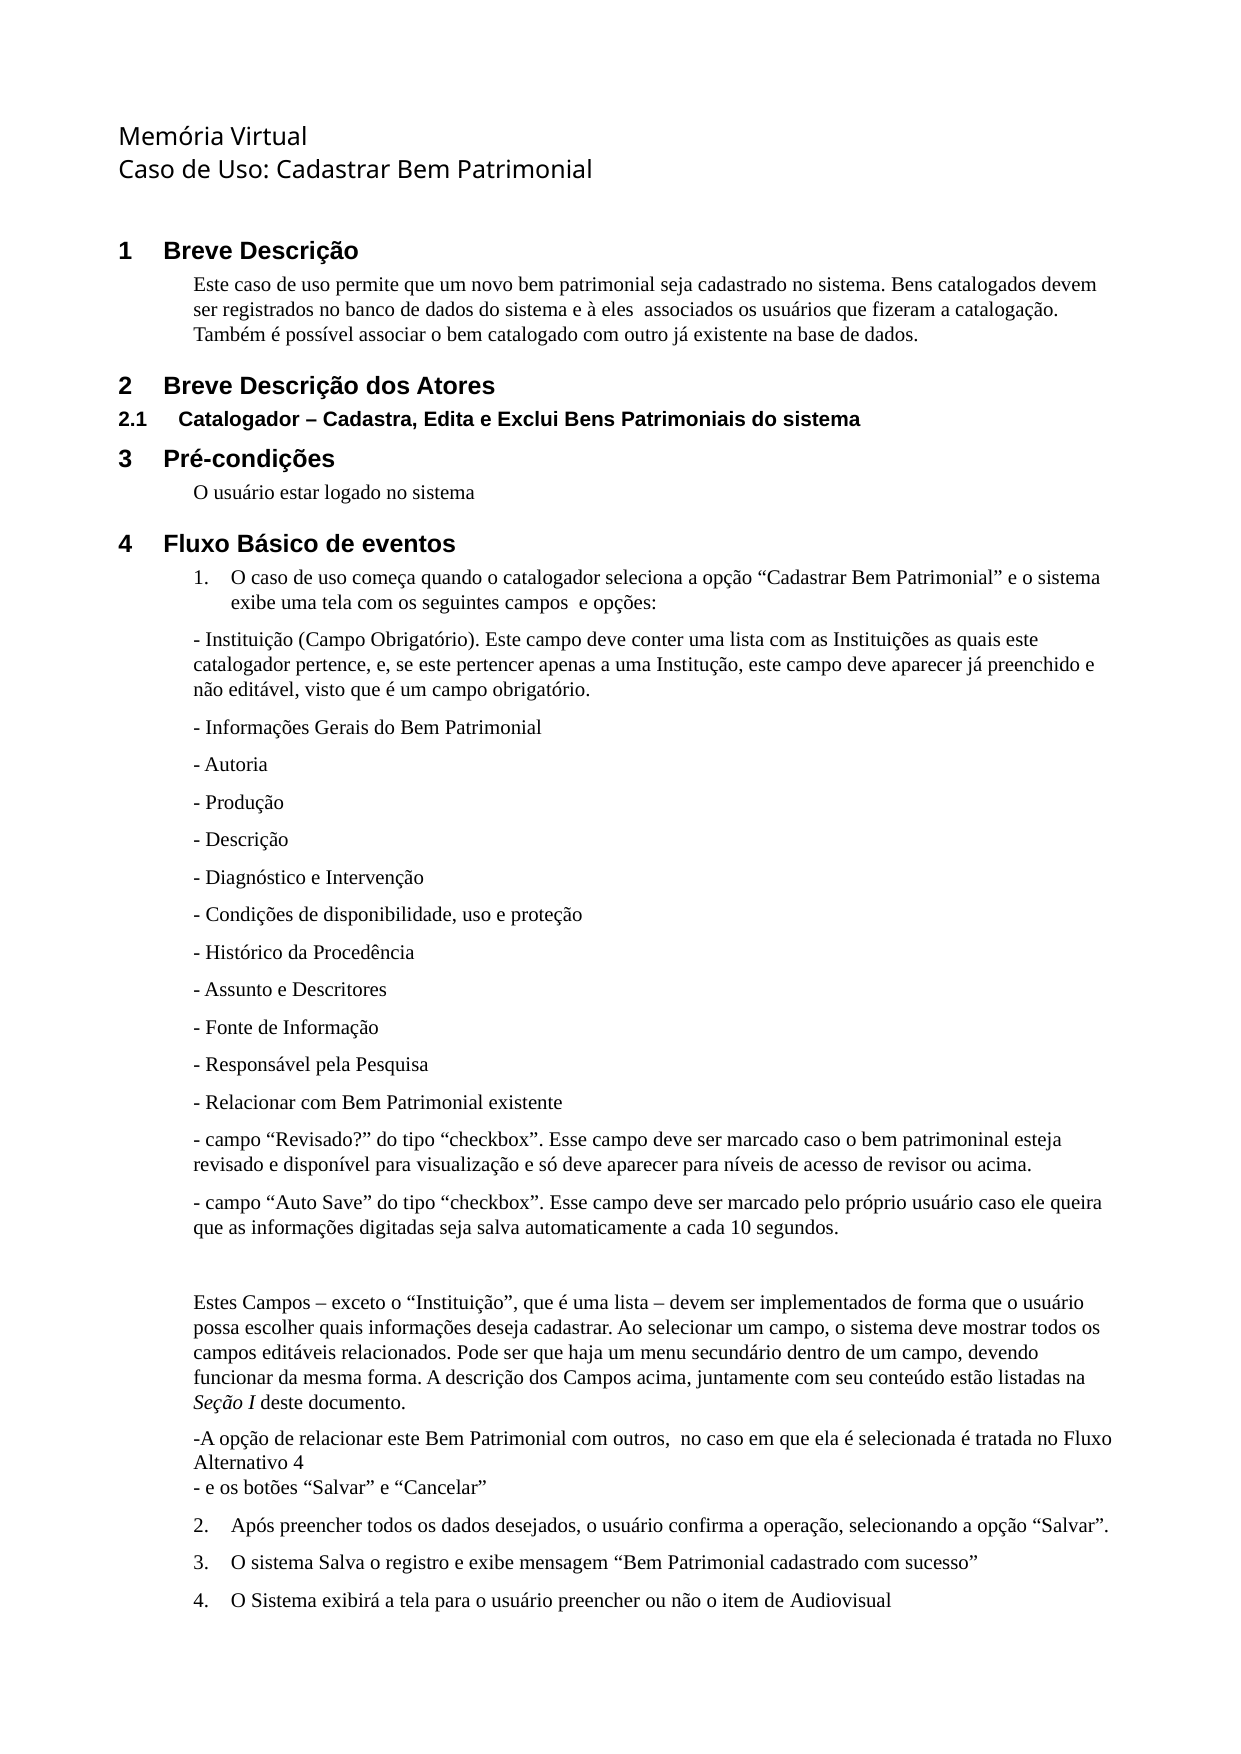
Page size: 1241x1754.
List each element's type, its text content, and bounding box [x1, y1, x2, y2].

text - Assunto e Descritores [193, 976, 1122, 1001]
subtitle Fluxo Básico de eventos [118, 529, 1122, 557]
subtitle Breve Descrição [118, 236, 1122, 265]
text - Responsável pela Pesquisa [193, 1051, 1122, 1076]
text Estes Campos – exceto o “Instituição”, que é uma lista – devem ser implementados de forma que o usuário possa escolher quais informações deseja cadastrar. Ao selecionar um campo, o sistema deve mostrar todos os campos editáveis relacionados. Pode ser que haja um menu secundário dentro de um campo, devendo funcionar da mesma forma. A descrição dos Campos acima, juntamente com seu conteúdo estão listadas na Seção I deste documento. [193, 1289, 1122, 1414]
text - Informações Gerais do Bem Patrimonial [193, 714, 1122, 739]
text - Histórico da Procedência [193, 939, 1122, 964]
text - Autoria [193, 751, 1122, 776]
text -A opção de relacionar este Bem Patrimonial com outros, no caso em que ela é selecionada é tratada no Fluxo Alternativo 4 [193, 1426, 1122, 1474]
text - Instituição (Campo Obrigatório). Este campo deve conter uma lista com as Instituições as quais este catalogador pertence, e, se este pertencer apenas a uma Institução, este campo deve aparecer já preenchido e não editável, visto que é um campo obrigatório. [193, 626, 1122, 701]
text - Descrição [193, 826, 1122, 851]
text Memória Virtual Caso de Uso: Cadastrar Bem Patrimonial [118, 118, 1122, 186]
text - Condições de disponibilidade, uso e proteção [193, 901, 1122, 926]
text - Diagnóstico e Intervenção [193, 864, 1122, 889]
text O usuário estar logado no sistema [193, 479, 1122, 504]
text - campo “Auto Save” do tipo “checkbox”. Esse campo deve ser marcado pelo próprio usuário caso ele queira que as informações digitadas seja salva automaticamente a cada 10 segundos. [193, 1189, 1122, 1239]
text Este caso de uso permite que um novo bem patrimonial seja cadastrado no sistema. Bens catalogados devem ser registrados no banco de dados do sistema e à eles associados os usuários que fizeram a catalogação. Também é possível associar o bem catalogado com outro já existente na base de dados. [193, 271, 1122, 346]
list O caso de uso começa quando o catalogador seleciona a opção “Cadastrar Bem Patrimonial” e o sistema exibe uma tela com os seguintes campos e opções: [193, 564, 1122, 614]
list O Sistema exibirá a tela para o usuário preencher ou não o item de Audiovisual [193, 1587, 1122, 1612]
list Após preencher todos os dados desejados, o usuário confirma a operação, selecionando a opção “Salvar”. [193, 1512, 1122, 1537]
list O sistema Salva o registro e exibe mensagem “Bem Patrimonial cadastrado com sucesso” [193, 1549, 1122, 1574]
text - Fonte de Informação [193, 1014, 1122, 1039]
text - campo “Revisado?” do tipo “checkbox”. Esse campo deve ser marcado caso o bem patrimoninal esteja revisado e disponível para visualização e só deve aparecer para níveis de acesso de revisor ou acima. [193, 1126, 1122, 1176]
subtitle Breve Descrição dos Atores [118, 371, 1122, 400]
text - Relacionar com Bem Patrimonial existente [193, 1089, 1122, 1114]
text - Produção [193, 789, 1122, 814]
subtitle Pré-condições [118, 444, 1122, 472]
subtitle Catalogador – Cadastra, Edita e Exclui Bens Patrimoniais do sistema [118, 406, 1122, 431]
text - e os botões “Salvar” e “Cancelar” [193, 1474, 1122, 1499]
